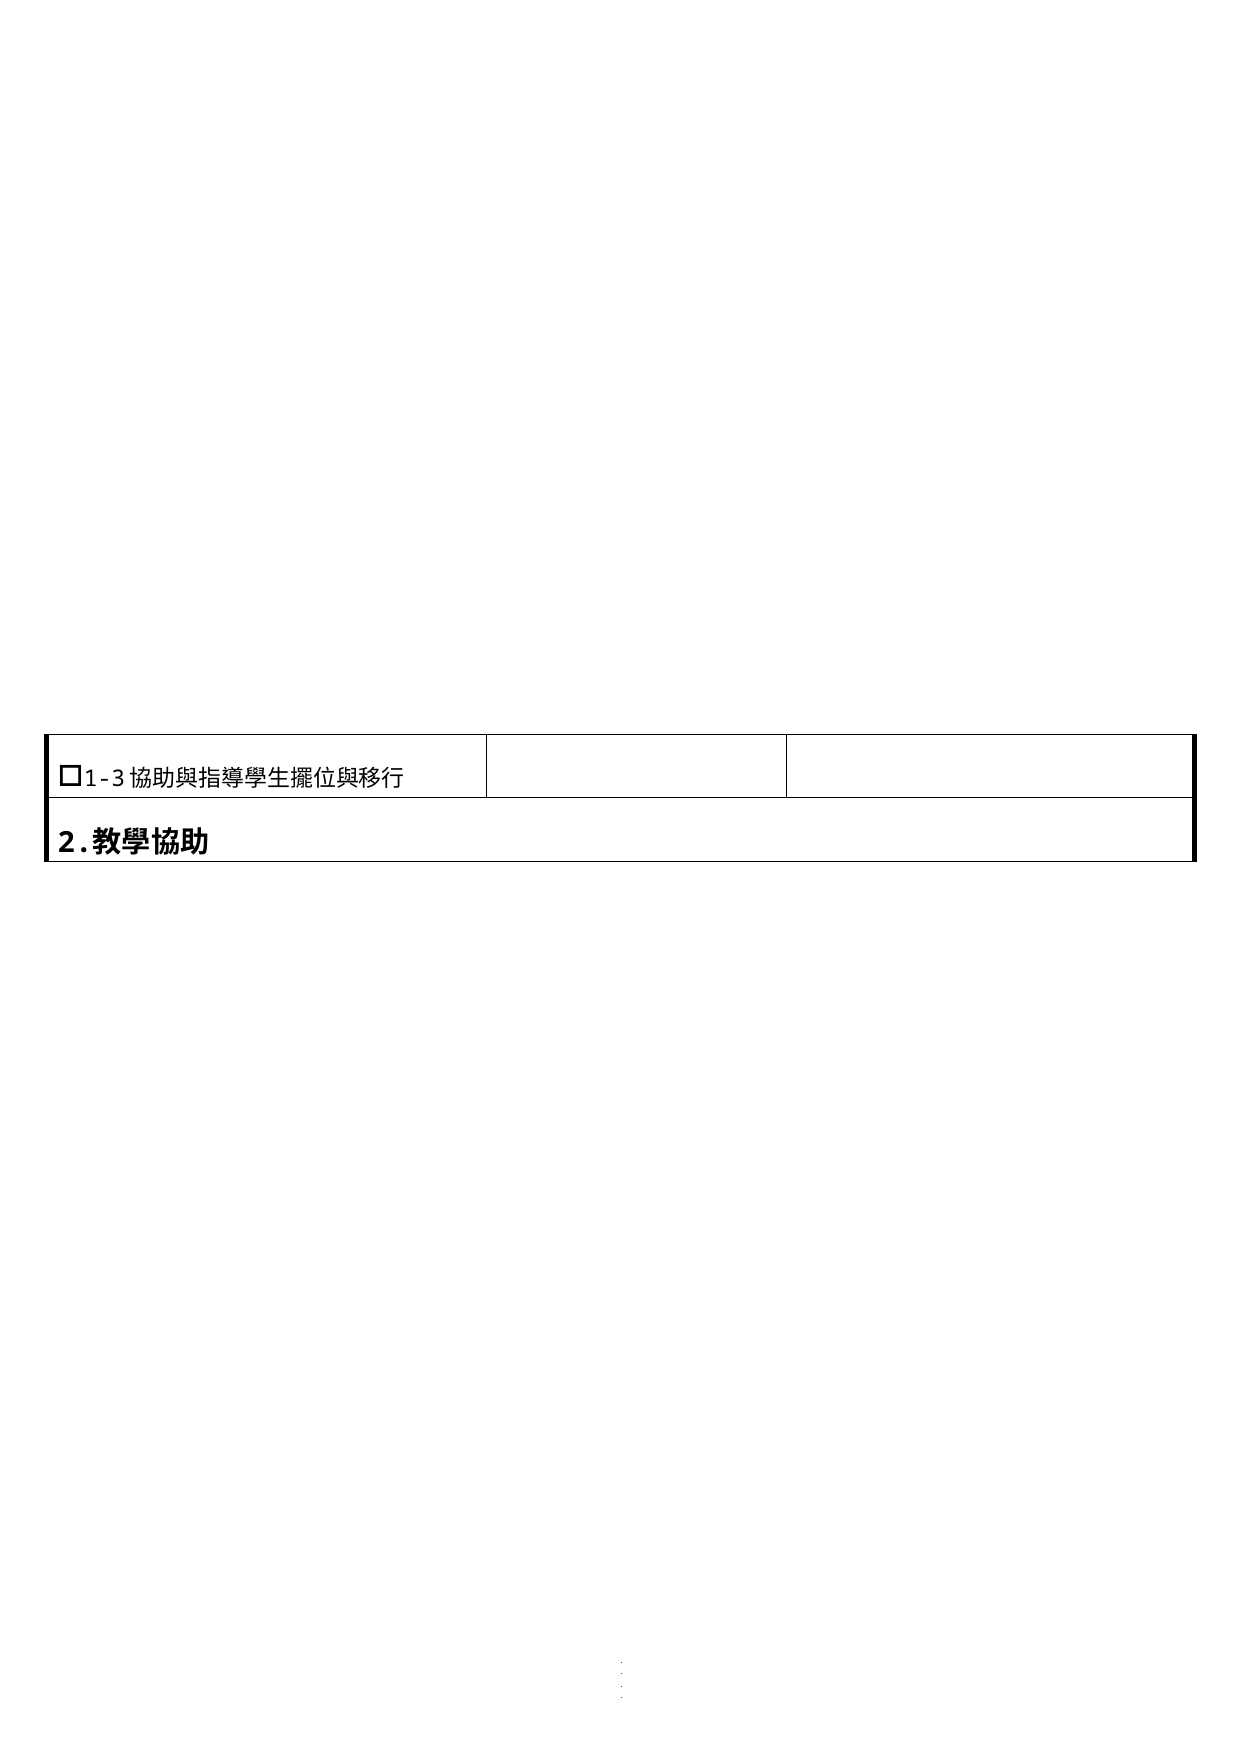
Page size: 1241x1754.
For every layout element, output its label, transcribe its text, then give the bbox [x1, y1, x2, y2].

table_cell 2.教學協助 [49, 798, 1192, 861]
table_cell 1-3協助與指導學生擺位與移行 [49, 735, 486, 797]
table_cell [487, 735, 786, 797]
table_cell [787, 735, 1192, 797]
